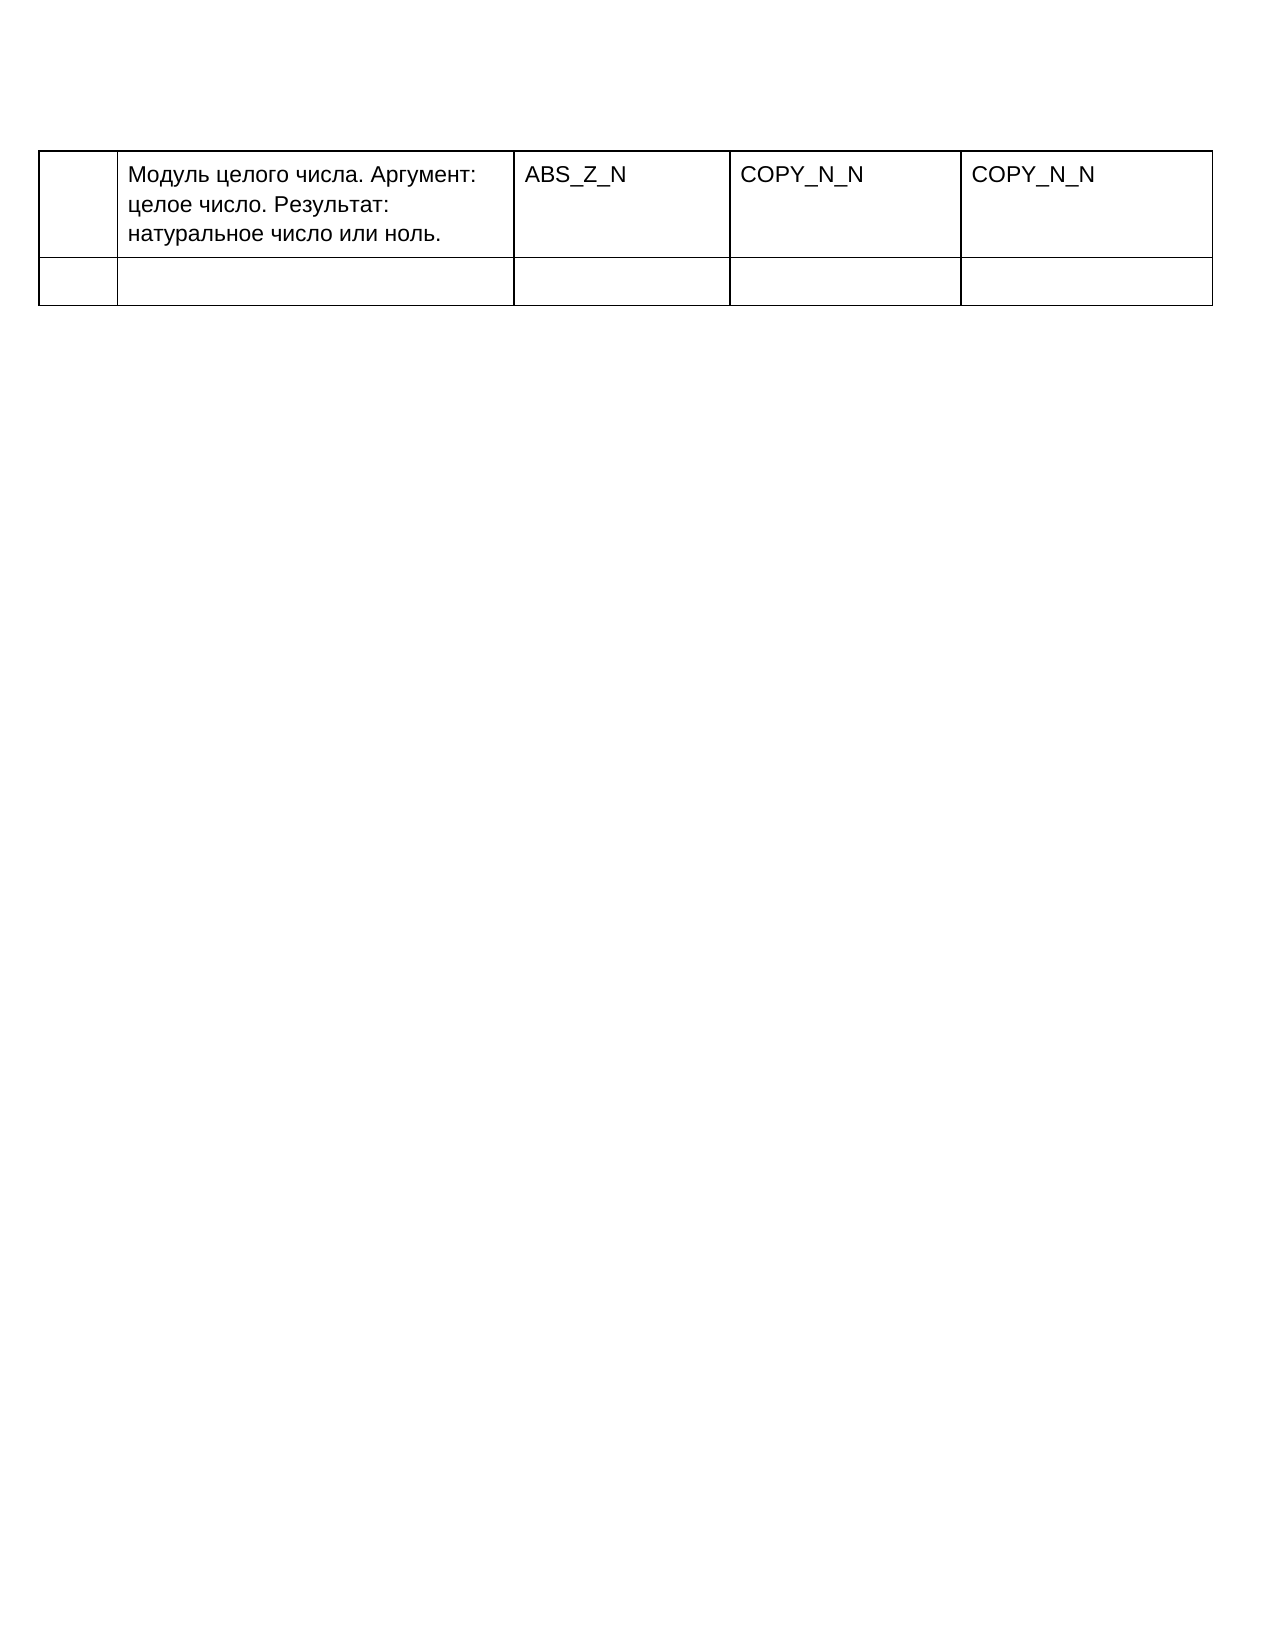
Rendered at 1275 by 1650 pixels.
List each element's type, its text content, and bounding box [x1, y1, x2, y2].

table_cell [515, 258, 729, 305]
table_cell [40, 258, 117, 305]
table_cell [40, 152, 117, 257]
table_cell [118, 258, 513, 305]
table_cell COPY_N_N [731, 152, 960, 257]
table_cell Модуль целого числа. Аргумент: целое число. Результат: натуральное число или ноль. [118, 152, 513, 257]
table_cell ABS_Z_N [515, 152, 729, 257]
table_cell [962, 258, 1212, 305]
table_cell COPY_N_N [962, 152, 1212, 257]
table_cell [731, 258, 960, 305]
